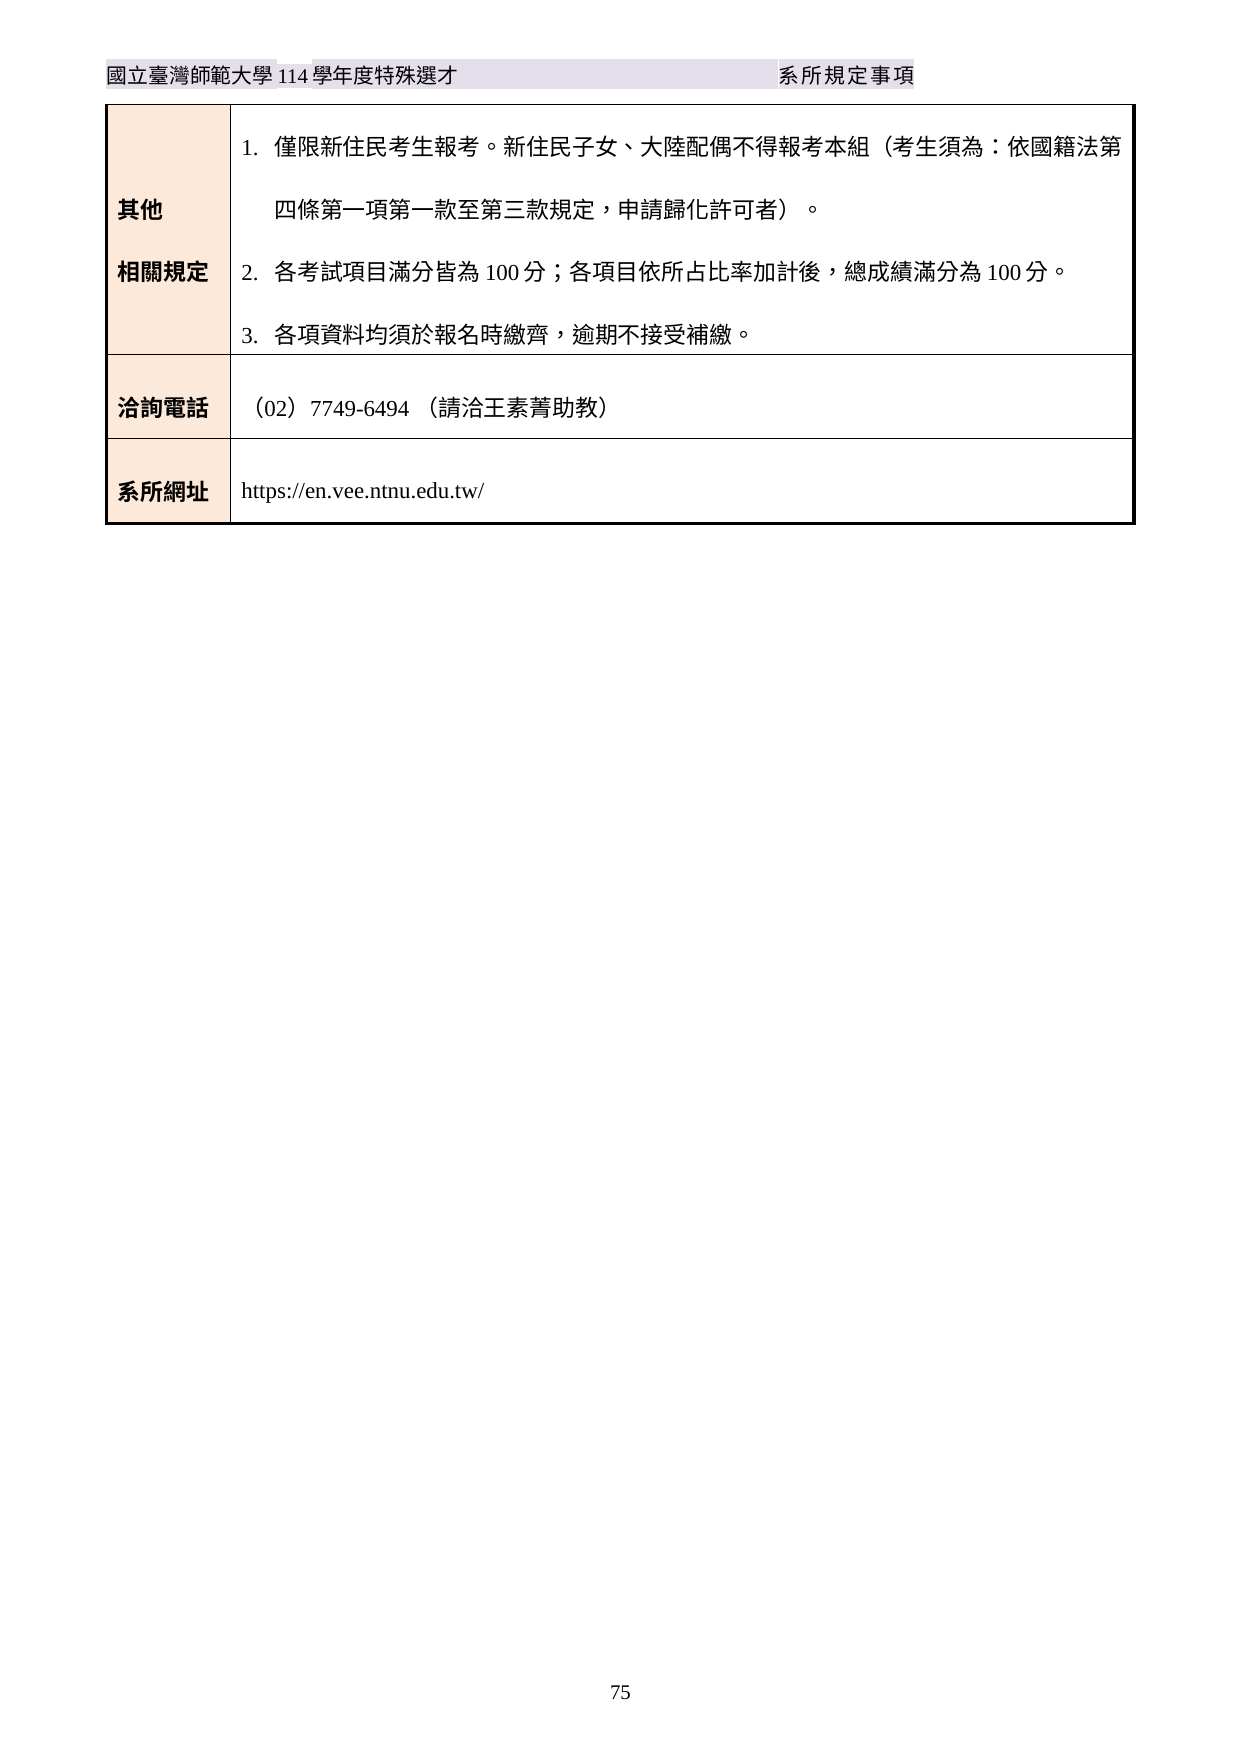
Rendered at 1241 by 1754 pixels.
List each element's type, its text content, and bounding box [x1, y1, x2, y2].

table_cell 僅限新住民考生報考。新住民子女、大陸配偶不得報考本組（考生須為：依國籍法第四條第一項第一款至第三款規定，申請歸化許可者）。 各考試項目滿分皆為100分；各項目依所占比率加計後，總成績滿分為100分。 各項資料均須於報名時繳齊，逾期不接受補繳。 [231, 105, 1132, 354]
table_cell 洽詢電話 [108, 355, 230, 438]
table_cell 系所網址 [108, 439, 230, 522]
table_cell （02）7749-6494 （請洽王素菁助教） [231, 355, 1132, 438]
table_cell https://en.vee.ntnu.edu.tw/ [231, 439, 1132, 522]
table_cell 其他 相關規定 [108, 105, 230, 354]
